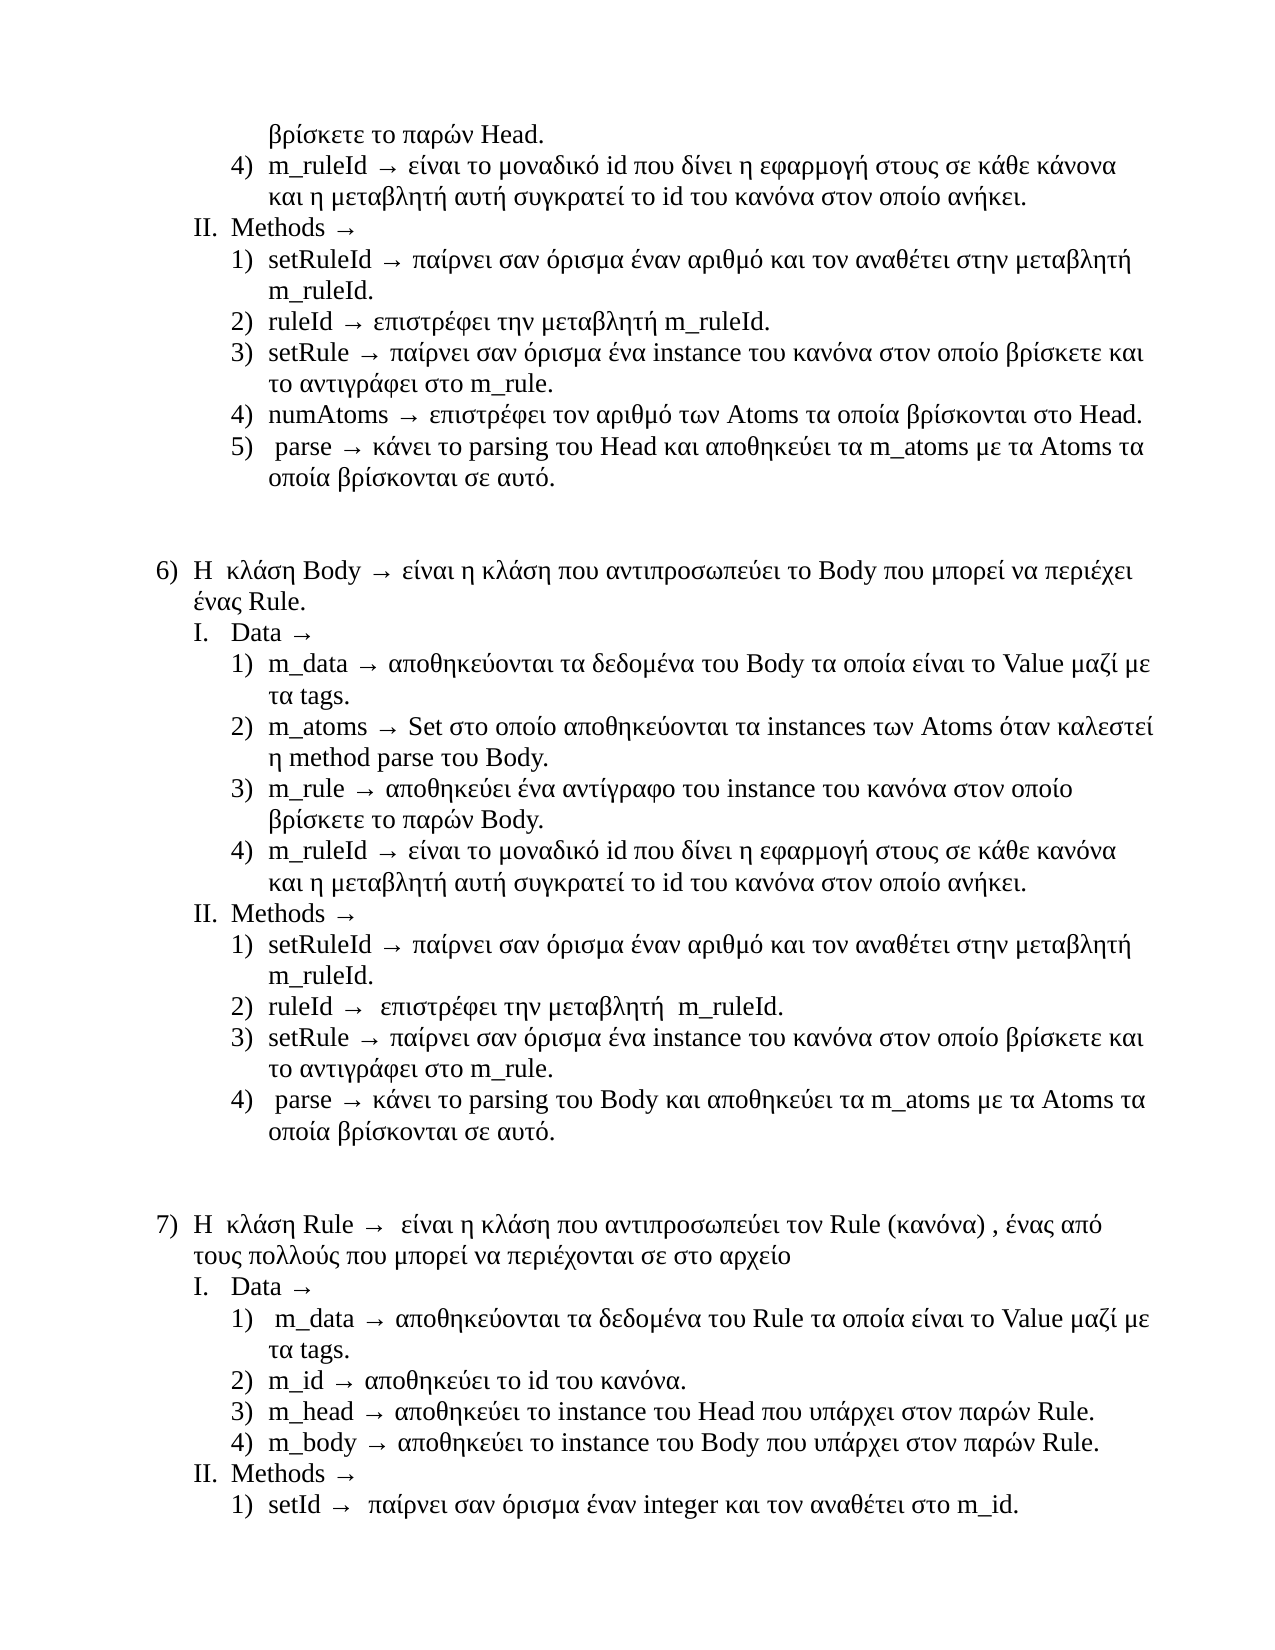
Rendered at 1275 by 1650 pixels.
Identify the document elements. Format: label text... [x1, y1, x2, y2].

list parse → κάνει το parsing του Body και αποθηκεύει τα m_atoms με τα Atoms τα οποία βρίσκονται σε αυτό. [231, 1084, 1157, 1146]
list m_ruleId → είναι το μοναδικό id που δίνει η εφαρμογή στους σε κάθε κάνονα και η μεταβλητή αυτή συγκρατεί το id του κανόνα στον οποίο ανήκει. [231, 149, 1157, 212]
list ruleId → επιστρέφει την μεταβλητή m_ruleId. [231, 990, 1157, 1021]
list setRuleId → παίρνει σαν όρισμα έναν αριθμό και τον αναθέτει στην μεταβλητή m_ruleId. [231, 243, 1157, 305]
list Data → [193, 616, 1157, 648]
list m_ruleId → είναι το μοναδικό id που δίνει η εφαρμογή στους σε κάθε κανόνα και η μεταβλητή αυτή συγκρατεί το id του κανόνα στον οποίο ανήκει. [231, 834, 1157, 897]
list m_body → αποθηκεύει το instance του Body που υπάρχει στον παρών Rule. [231, 1426, 1157, 1457]
list setRule → παίρνει σαν όρισμα ένα instance του κανόνα στον οποίο βρίσκετε και το αντιγράφει στο m_rule. [231, 336, 1157, 398]
list m_id → αποθηκεύει το id του κανόνα. [231, 1364, 1157, 1395]
list βρίσκετε το παρών Head. [231, 118, 1157, 149]
list m_data → αποθηκεύονται τα δεδομένα του Body τα οποία είναι το Value μαζί με τα tags. [231, 648, 1157, 710]
list H κλάση Rule → είναι η κλάση που αντιπροσωπεύει τον Rule (κανόνα) , ένας από τους πολλούς που μπορεί να περιέχονται σε στο αρχείο [156, 1208, 1157, 1271]
list Methods → [193, 1457, 1157, 1488]
list m_head → αποθηκεύει το instance του Head που υπάρχει στον παρών Rule. [231, 1395, 1157, 1426]
list H κλάση Body → είναι η κλάση που αντιπροσωπεύει το Body που μπορεί να περιέχει ένας Rule. [156, 554, 1157, 616]
list setRule → παίρνει σαν όρισμα ένα instance του κανόνα στον οποίο βρίσκετε και το αντιγράφει στο m_rule. [231, 1021, 1157, 1084]
list parse → κάνει το parsing του Head και αποθηκεύει τα m_atoms με τα Atoms τα οποία βρίσκονται σε αυτό. [231, 429, 1157, 492]
list m_data → αποθηκεύονται τα δεδομένα του Rule τα οποία είναι το Value μαζί με τα tags. [231, 1302, 1157, 1364]
list numAtoms → επιστρέφει τον αριθμό των Atoms τα οποία βρίσκονται στο Head. [231, 398, 1157, 429]
list m_atoms → Set στο οποίο αποθηκεύονται τα instances των Atoms όταν καλεστεί η method parse του Body. [231, 710, 1157, 772]
list ruleId → επιστρέφει την μεταβλητή m_ruleId. [231, 305, 1157, 336]
list setRuleId → παίρνει σαν όρισμα έναν αριθμό και τον αναθέτει στην μεταβλητή m_ruleId. [231, 928, 1157, 990]
list m_rule → αποθηκεύει ένα αντίγραφο του instance του κανόνα στον οποίο βρίσκετε το παρών Body. [231, 772, 1157, 834]
list Data → [193, 1271, 1157, 1302]
list Methods → [193, 897, 1157, 928]
list Methods → [193, 212, 1157, 243]
list setId → παίρνει σαν όρισμα έναν integer και τον αναθέτει στο m_id. [231, 1488, 1157, 1520]
